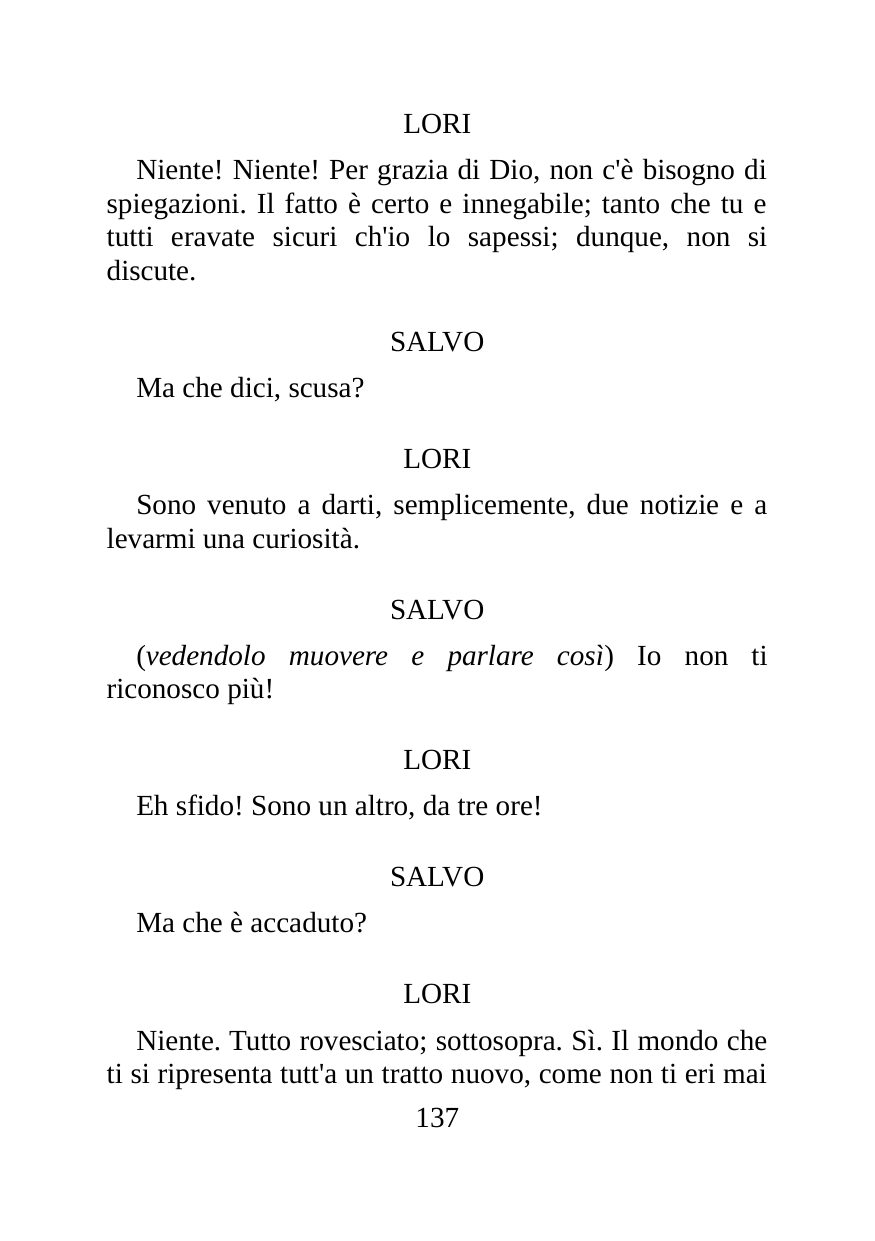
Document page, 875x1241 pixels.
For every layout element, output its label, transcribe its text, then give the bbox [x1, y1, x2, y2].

text Niente! Niente! Per grazia di Dio, non c'è bisogno di spiegazioni. Il fatto è certo e innegabile; tanto che tu e tutti eravate sicuri ch'io lo sapessi; dunque, non si discute. [106, 152, 768, 287]
text SALVO [106, 859, 768, 893]
text Sono venuto a darti, semplicemente, due notizie e a levarmi una curiosità. [106, 487, 768, 554]
text LORI [106, 742, 768, 776]
text SALVO [106, 592, 768, 625]
text Niente. Tutto rovesciato; sottosopra. Sì. Il mondo che ti si ripresenta tutt'a un tratto nuovo, come non ti eri mai [106, 1023, 768, 1090]
text Ma che è accaduto? [106, 906, 768, 939]
text Ma che dici, scusa? [106, 370, 768, 404]
text LORI [106, 441, 768, 475]
text Eh sfido! Sono un altro, da tre ore! [106, 788, 768, 822]
text SALVO [106, 324, 768, 358]
text LORI [106, 106, 768, 140]
text LORI [106, 977, 768, 1010]
text (vedendolo muovere e parlare così) Io non ti riconosco più! [106, 638, 768, 705]
